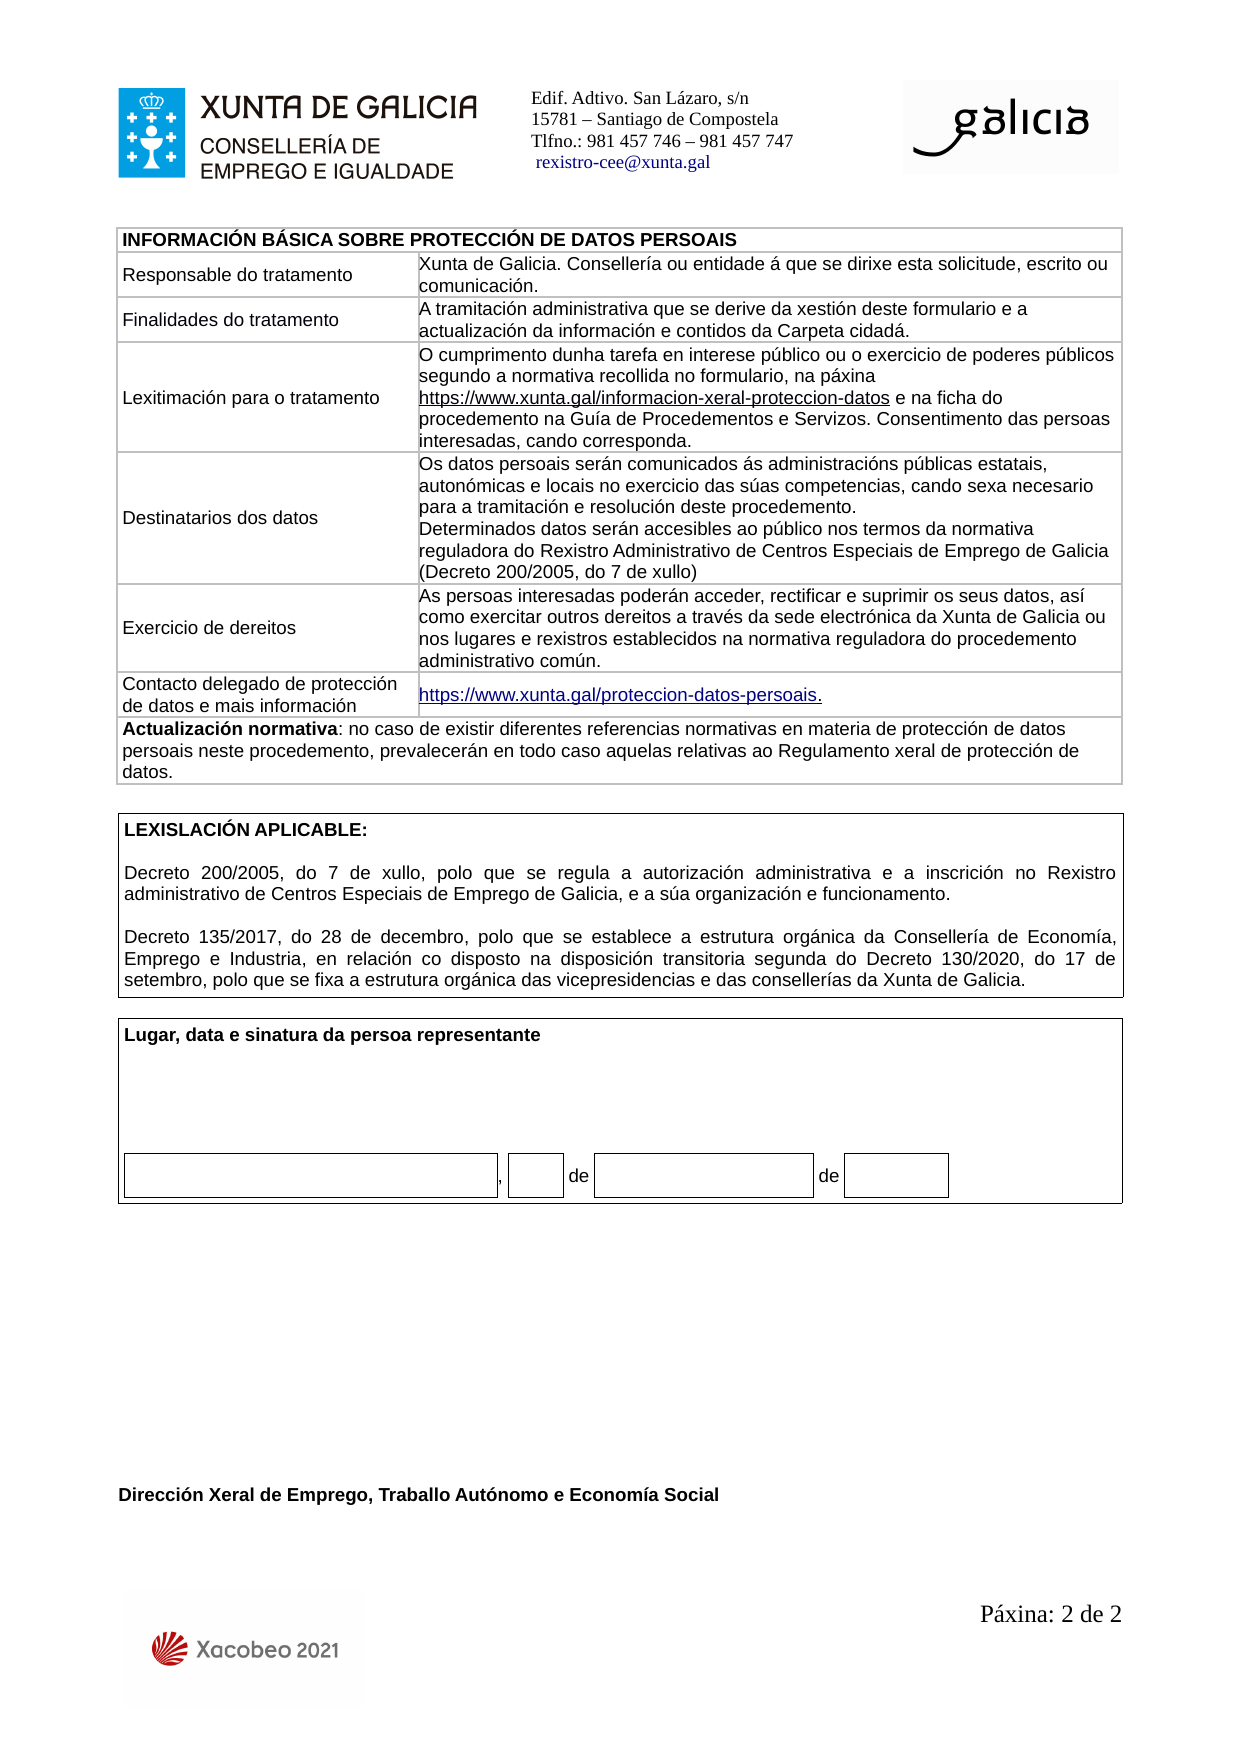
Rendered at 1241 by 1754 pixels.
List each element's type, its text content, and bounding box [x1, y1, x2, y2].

table_cell A tramitación administrativa que se derive da xestión deste formulario e a actualización da información e contidos da Carpeta cidadá. [420, 298, 1121, 341]
text Dirección Xeral de Emprego, Traballo Autónomo e Economía Social [118, 1483, 1122, 1505]
picture [118, 88, 477, 179]
table_header Lugar, data e sinatura da persoa representante , de de [119, 1019, 1122, 1203]
table_cell Exercicio de dereitos [118, 585, 418, 671]
table_cell Responsable do tratamento [118, 253, 418, 296]
picture [141, 139, 162, 168]
table_cell O cumprimento dunha tarefa en interese público ou o exercicio de poderes públicos segundo a normativa recollida no formulario, na páxina https://www.xunta.gal/informacion-xeral-proteccion-datos e na ficha do procedemento na Guía de Procedementos e Servizos. Consentimento das persoas interesadas, cando corresponda. [420, 343, 1121, 451]
table_cell Destinatarios dos datos [118, 453, 418, 583]
picture [167, 133, 176, 142]
table_cell Actualización normativa: no caso de existir diferentes referencias normativas en materia de protección de datos persoais neste procedemento, prevalecerán en todo caso aquelas relativas ao Regulamento xeral de protección de datos. [118, 718, 1121, 783]
table_cell Contacto delegado de protección de datos e mais información [118, 673, 418, 716]
table_header LEXISLACIÓN APLICABLE: Decreto 200/2005, do 7 de xullo, polo que se regula a autorización administrativa e a inscrición no Rexistro administrativo de Centros Especiais de Emprego de Galicia, e a súa organización e funcionamento. Decreto 135/2017, do 28 de decembro, polo que se establece a estrutura orgánica da Consellería de Economía, Emprego e Industria, en relación co disposto na disposición transitoria segunda do Decreto 130/2020, do 17 de setembro, polo que se fixa a estrutura orgánica das vicepresidencias e das consellerías da Xunta de Galicia. [119, 814, 1123, 997]
picture [128, 113, 136, 122]
table_cell As persoas interesadas poderán acceder, rectificar e suprimir os seus datos, así como exercitar outros dereitos a través da sede electrónica da Xunta de Galicia ou nos lugares e rexistros establecidos na normativa reguladora do procedemento administrativo común. [420, 585, 1121, 671]
picture [147, 126, 156, 136]
picture [123, 1589, 366, 1708]
picture [128, 133, 136, 142]
table_header INFORMACIÓN BÁSICA SOBRE PROTECCIÓN DE DATOS PERSOAIS [118, 229, 1121, 251]
table_cell Lexitimación para o tratamento [118, 343, 418, 451]
picture [167, 113, 176, 122]
table_cell Finalidades do tratamento [118, 298, 418, 341]
picture [128, 152, 136, 161]
table_cell https://www.xunta.gal/proteccion-datos-persoais. [420, 673, 1121, 716]
picture [167, 152, 176, 161]
table_cell Xunta de Galicia. Consellería ou entidade á que se dirixe esta solicitude, escrito ou comunicación. [420, 253, 1121, 296]
picture [147, 113, 156, 122]
picture [902, 80, 1119, 174]
table_cell Os datos persoais serán comunicados ás administracións públicas estatais, autonómicas e locais no exercicio das súas competencias, cando sexa necesario para a tramitación e resolución deste procedemento. Determinados datos serán accesibles ao público nos termos da normativa reguladora do Rexistro Administrativo de Centros Especiais de Emprego de Galicia (Decreto 200/2005, do 7 de xullo) [420, 453, 1121, 583]
